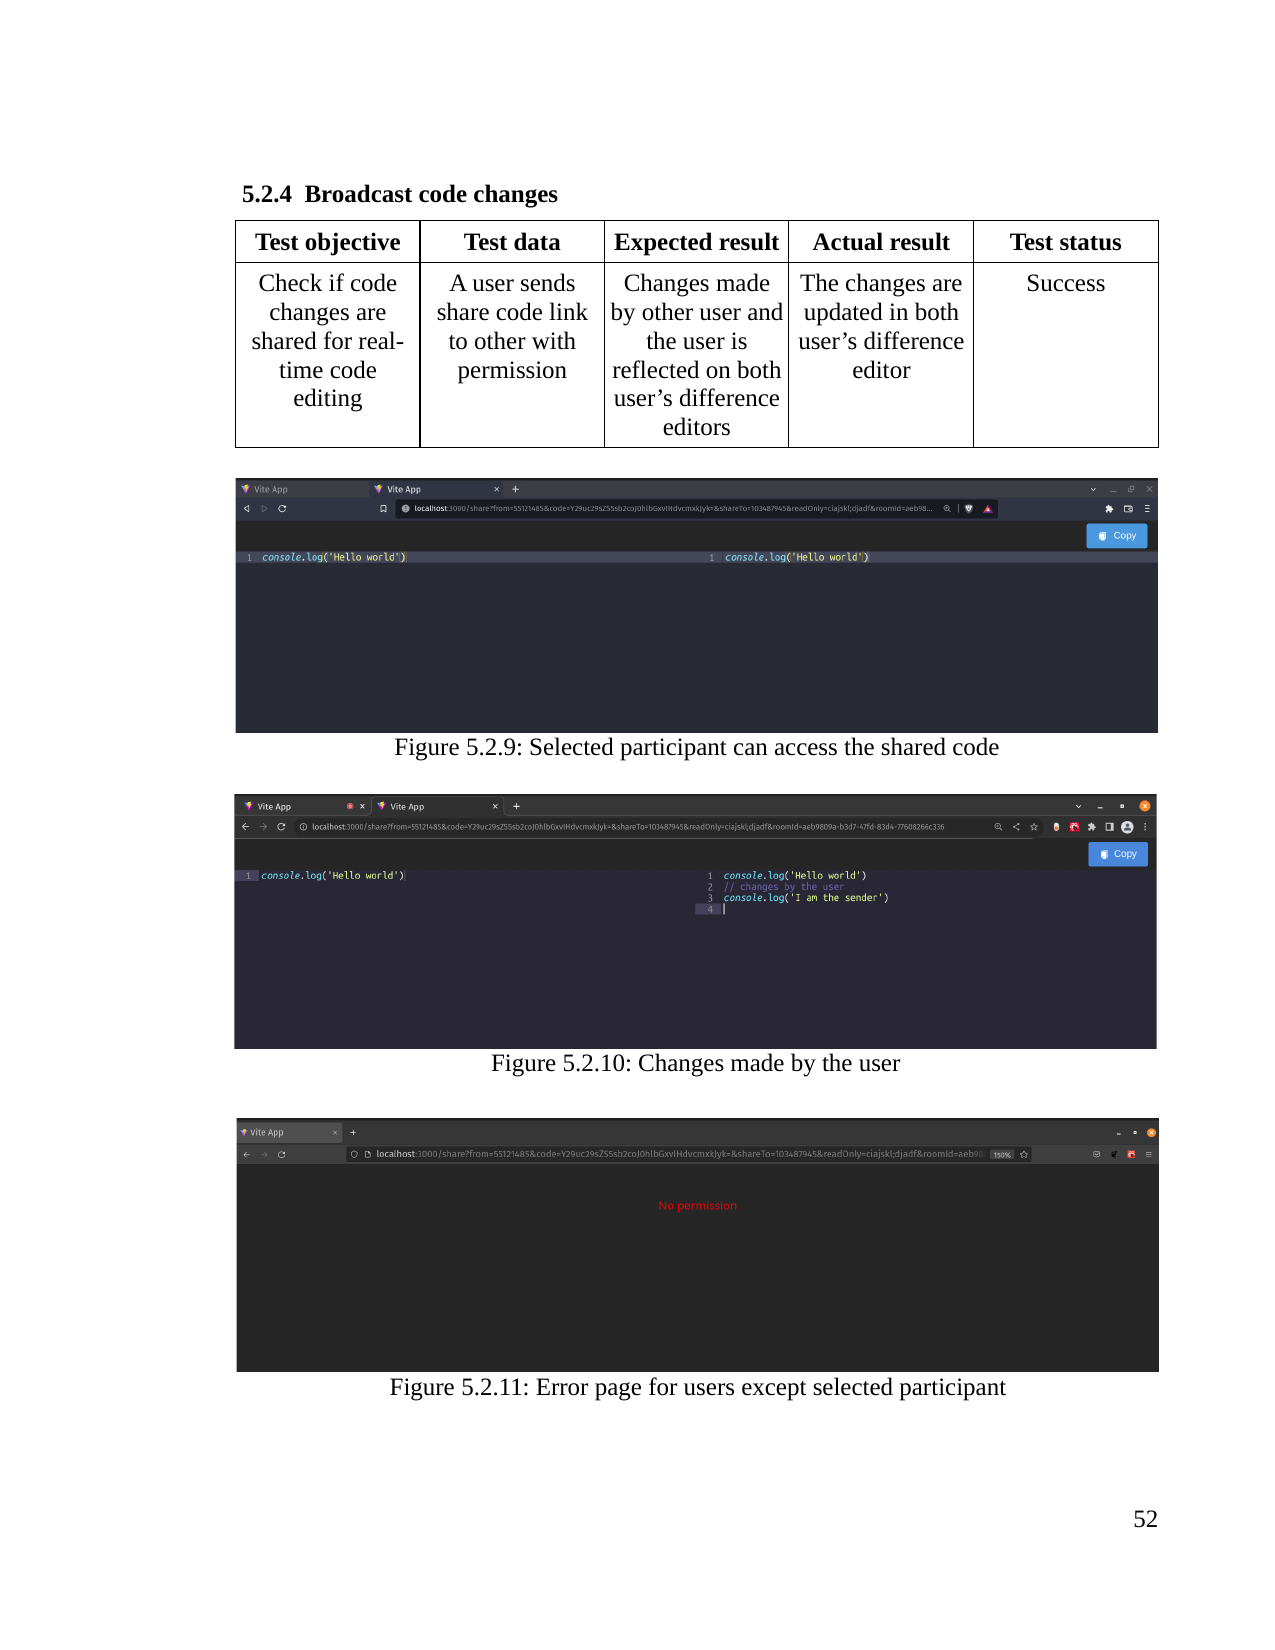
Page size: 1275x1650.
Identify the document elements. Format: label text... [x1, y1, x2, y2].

table_cell A user sends share code link to other with permission [421, 263, 604, 447]
table_header Actual result [789, 221, 973, 262]
table_cell The changes are updated in both user’s difference editor [789, 263, 973, 447]
table_cell Success [974, 263, 1158, 447]
picture [235, 478, 1158, 733]
text Figure 5.2.10: Changes made by the user [234, 1049, 1157, 1077]
subtitle Broadcast code changes [236, 179, 1158, 208]
table_cell Check if code changes are shared for real-time code editing [236, 263, 419, 447]
table_header Test status [974, 221, 1158, 262]
picture [234, 794, 1157, 1049]
table_header Test objective [236, 221, 419, 262]
text Figure 5.2.11: Error page for users except selected participant [237, 1372, 1159, 1401]
table_header Expected result [605, 221, 788, 262]
table_cell Changes made by other user and the user is reflected on both user’s difference editors [605, 263, 788, 447]
text Figure 5.2.9: Selected participant can access the shared code [236, 733, 1158, 761]
table_header Test data [421, 221, 604, 262]
picture [236, 1118, 1159, 1372]
